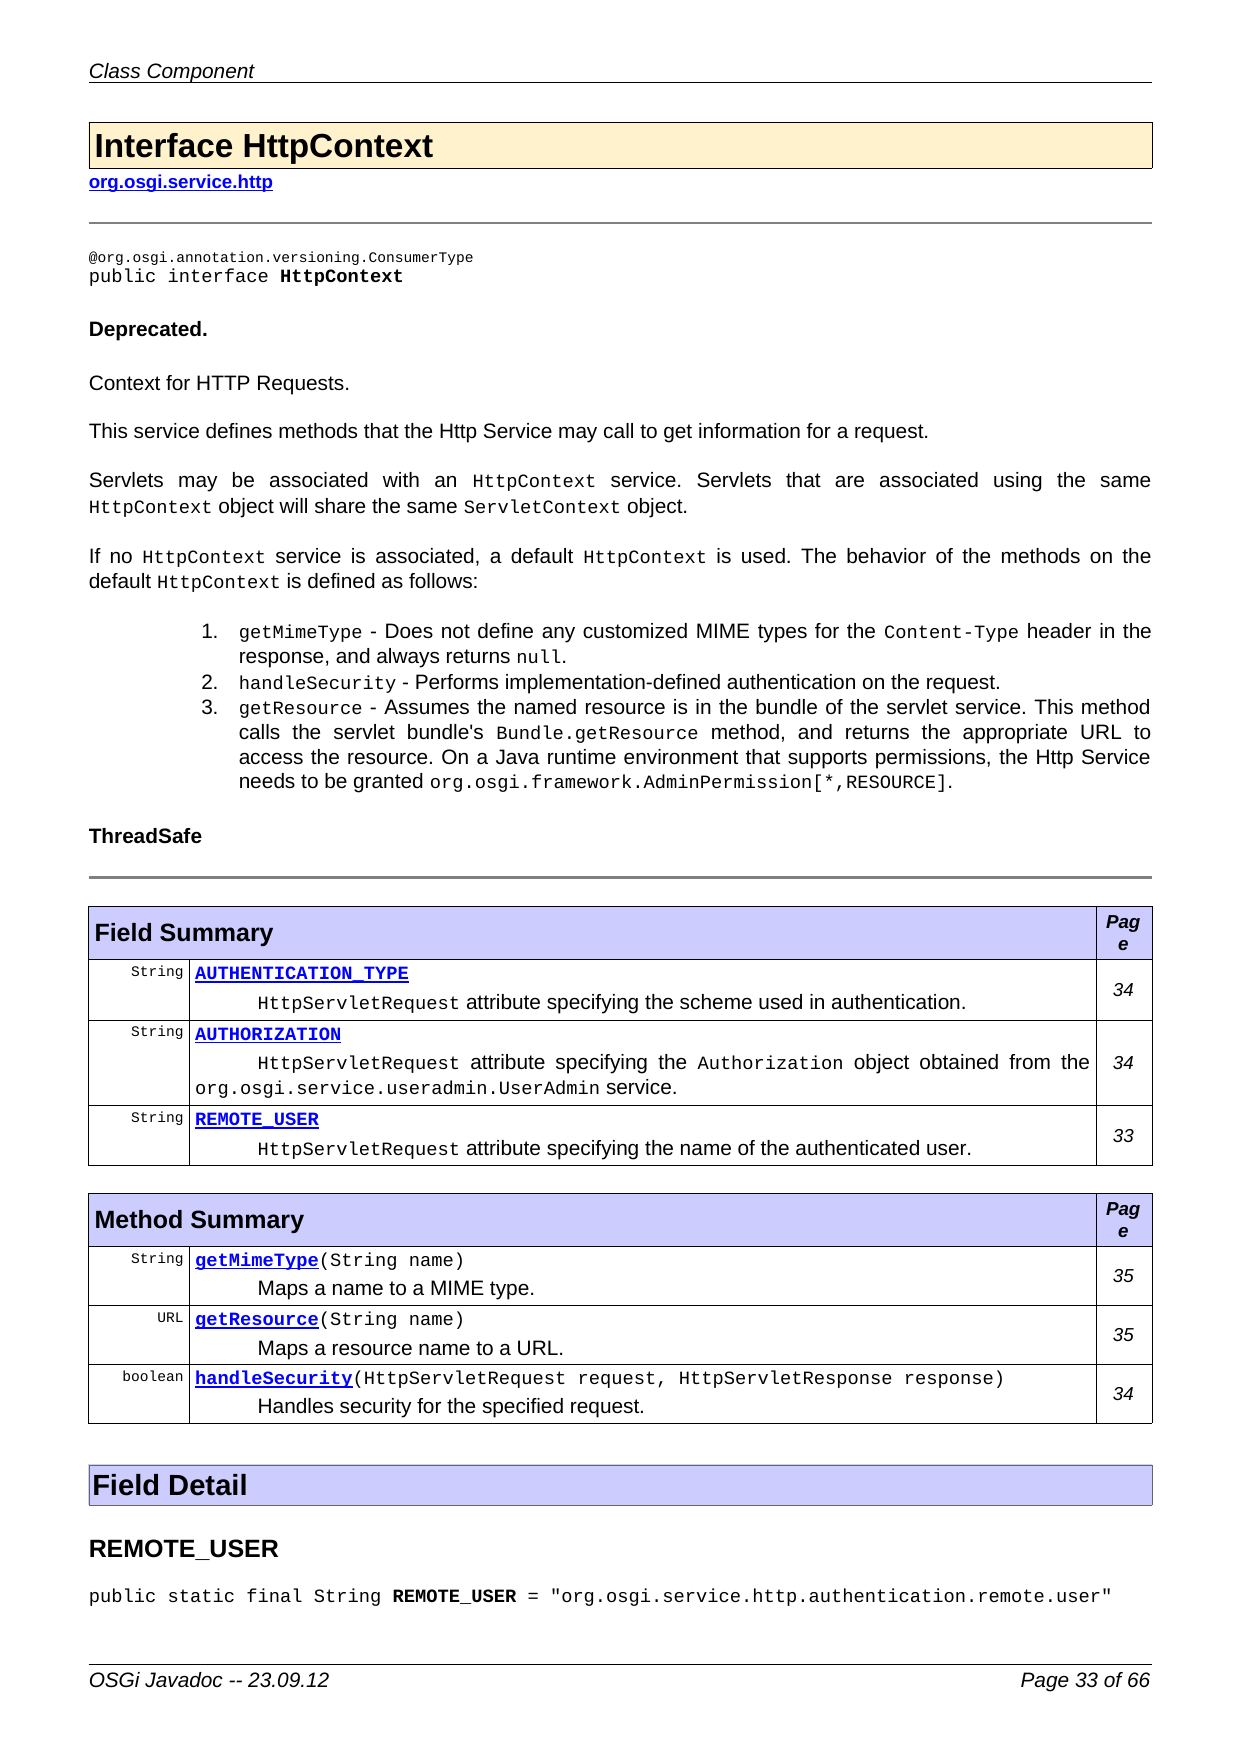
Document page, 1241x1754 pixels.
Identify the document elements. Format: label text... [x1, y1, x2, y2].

subtitle Interface HttpContext [90, 123, 1152, 168]
text public static final String REMOTE_USER = "org.osgi.service.http.authentication.remote.user" [88, 1587, 1152, 1608]
text This service defines methods that the Http Service may call to get information for a request. [88, 419, 1152, 443]
list getMimeType - Does not define any customized MIME types for the Content-Type header in the response, and always returns null. [201, 619, 1152, 669]
table_cell getMimeType(String name) Maps a name to a MIME type. [190, 1247, 1096, 1305]
table_cell String [89, 960, 189, 1019]
table_header Page [1097, 1194, 1152, 1246]
table_cell REMOTE_USER HttpServletRequest attribute specifying the name of the authenticated user. [190, 1106, 1096, 1165]
text org.osgi.service.http [88, 171, 1152, 193]
table_cell [1097, 1021, 1152, 1105]
text If no HttpContext service is associated, a default HttpContext is used. The behavior of the methods on the default HttpContext is defined as follows: [88, 544, 1152, 594]
table_header Page [1097, 907, 1152, 959]
list getResource - Assumes the named resource is in the bundle of the servlet service. This method calls the servlet bundle's Bundle.getResource method, and returns the appropriate URL to access the resource. On a Java runtime environment that supports permissions, the Http Service needs to be granted org.osgi.framework.AdminPermission[*,RESOURCE]. [201, 695, 1152, 794]
table_cell String [89, 1021, 189, 1105]
table_cell [1097, 1247, 1152, 1305]
table_cell AUTHENTICATION_TYPE HttpServletRequest attribute specifying the scheme used in authentication. [190, 960, 1096, 1019]
table_header Method Summary [89, 1194, 1096, 1246]
text Servlets may be associated with an HttpContext service. Servlets that are associated using the same HttpContext object will share the same ServletContext object. [88, 468, 1152, 519]
text Deprecated. [88, 317, 1152, 341]
text @org.osgi.annotation.versioning.ConsumerType public interface HttpContext [88, 250, 1152, 288]
subtitle REMOTE_USER [88, 1534, 1152, 1562]
table_cell boolean [89, 1365, 189, 1423]
table_cell handleSecurity(HttpServletRequest request, HttpServletResponse response) Handles security for the specified request. [190, 1365, 1096, 1423]
table_cell [1097, 1106, 1152, 1165]
table_cell getResource(String name) Maps a resource name to a URL. [190, 1306, 1096, 1364]
table_cell AUTHORIZATION HttpServletRequest attribute specifying the Authorization object obtained from the org.osgi.service.useradmin.UserAdmin service. [190, 1021, 1096, 1105]
text Context for HTTP Requests. [88, 370, 1152, 394]
table_cell String [89, 1106, 189, 1165]
table_header Field Summary [89, 907, 1096, 959]
table_cell URL [89, 1306, 189, 1364]
subtitle Field Detail [90, 1466, 1152, 1505]
table_cell [1097, 960, 1152, 1019]
table_cell String [89, 1247, 189, 1305]
table_cell [1097, 1365, 1152, 1423]
text ThreadSafe [88, 823, 1152, 847]
list handleSecurity - Performs implementation-defined authentication on the request. [201, 669, 1152, 695]
table_cell [1097, 1306, 1152, 1364]
